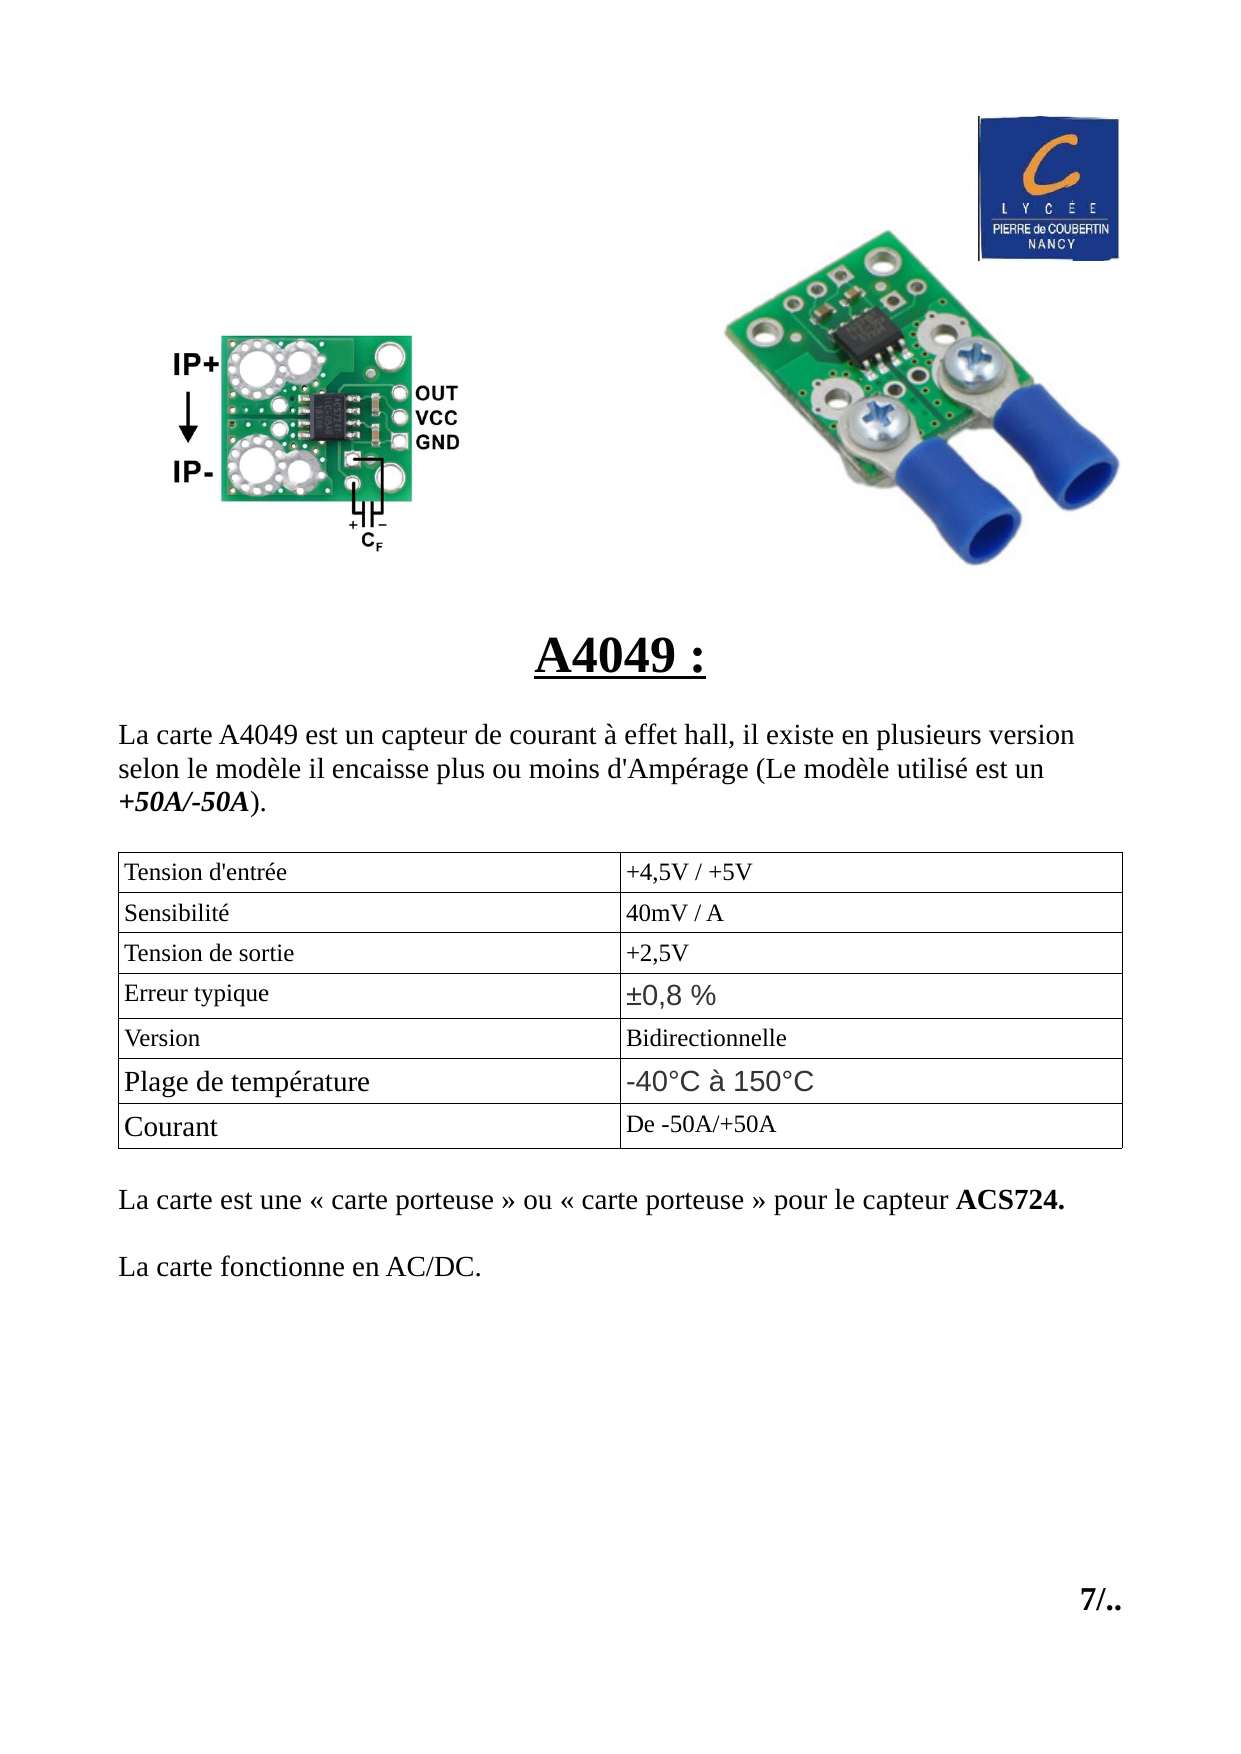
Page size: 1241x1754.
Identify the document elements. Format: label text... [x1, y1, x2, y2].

table_header +4,5V / +5V [621, 853, 1122, 892]
table_header Tension d'entrée [119, 853, 620, 892]
text La carte fonctionne en AC/DC. [118, 1249, 1122, 1282]
table_cell 40mV / A [621, 893, 1122, 932]
table_cell Erreur typique [119, 974, 620, 1018]
table_cell Version [119, 1019, 620, 1058]
table_cell De -50A/+50A [621, 1104, 1122, 1148]
text La carte est une « carte porteuse » ou « carte porteuse » pour le capteur ACS724. [118, 1182, 1122, 1215]
table_cell -40°C à 150°C [621, 1059, 1122, 1103]
table_cell Bidirectionnelle [621, 1019, 1122, 1058]
text La carte A4049 est un capteur de courant à effet hall, il existe en plusieurs version selon le modèle il encaisse plus ou moins d'Ampérage (Le modèle utilisé est un +50A/-50A). [118, 717, 1122, 818]
table_cell Sensibilité [119, 893, 620, 932]
table_cell Plage de température [119, 1059, 620, 1103]
text 7/.. [118, 1579, 1122, 1618]
text A4049 : [118, 624, 1122, 684]
picture [126, 240, 510, 624]
table_cell Tension de sortie [119, 933, 620, 972]
picture [722, 116, 1122, 568]
table_cell ±0,8 % [621, 974, 1122, 1018]
table_cell +2,5V [621, 933, 1122, 972]
table_cell Courant [119, 1104, 620, 1148]
